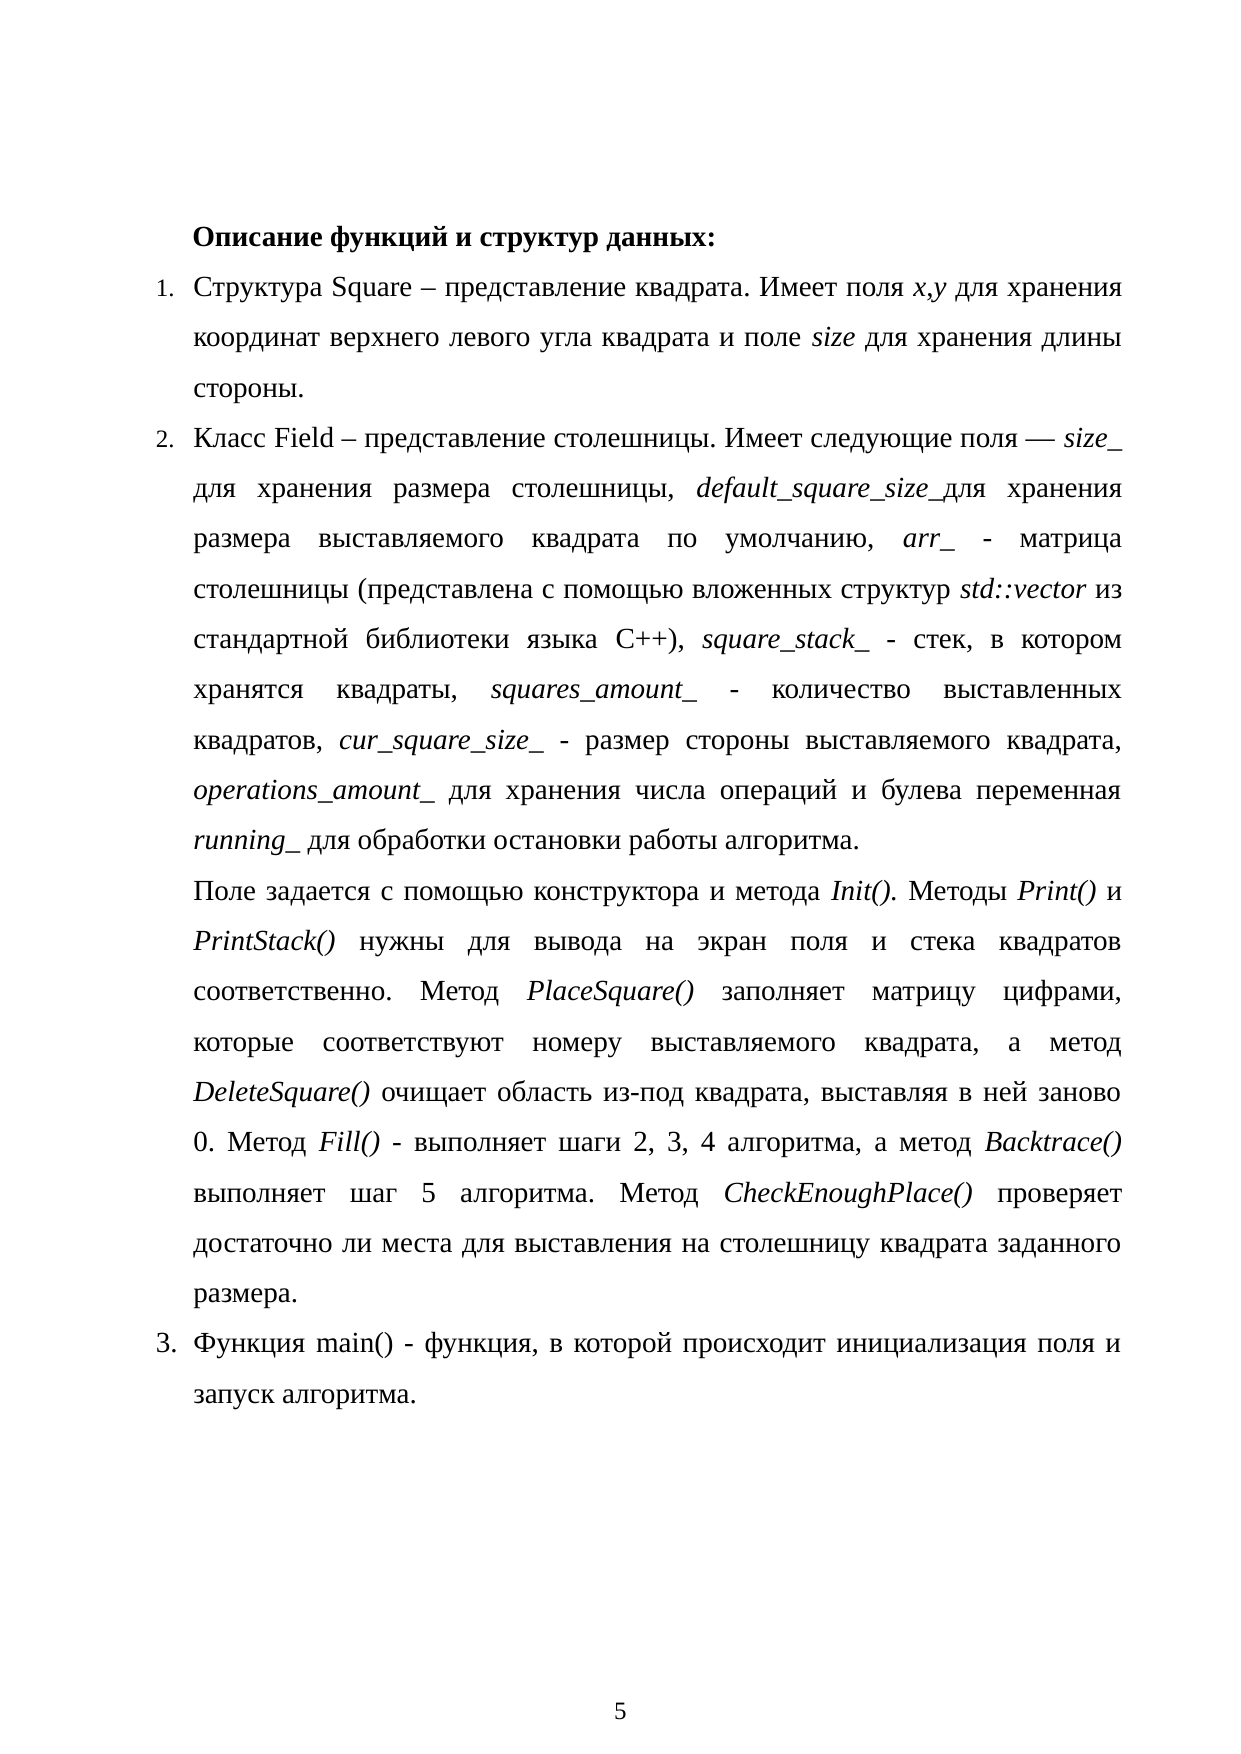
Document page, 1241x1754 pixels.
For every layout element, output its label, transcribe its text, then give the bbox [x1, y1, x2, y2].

list Класс Field – представление столешницы. Имеет следующие поля — size_ для хранения размера столешницы, default_square_size_для хранения размера выставляемого квадрата по умолчанию, arr_ - матрица столешницы (представлена с помощью вложенных структур std::vector из стандартной библиотеки языка C++), square_stack_ - стек, в котором хранятся квадраты, squares_amount_ - количество выставленных квадратов, cur_square_size_ - размер стороны выставляемого квадрата, operations_amount_ для хранения числа операций и булева переменная running_ для обработки остановки работы алгоритма. [156, 420, 1122, 856]
list Функция main() - функция, в которой происходит инициализация поля и запуск алгоритма. [156, 1326, 1122, 1409]
list Поле задается с помощью конструктора и метода Init(). Методы Print() и PrintStack() нужны для вывода на экран поля и стека квадратов соответственно. Метод PlaceSquare() заполняет матрицу цифрами, которые соответствуют номеру выставляемого квадрата, а метод DeleteSquare() очищает область из-под квадрата, выставляя в ней заново 0. Метод Fill() - выполняет шаги 2, 3, 4 алгоритма, а метод Backtrace() выполняет шаг 5 алгоритма. Метод CheckEnoughPlace() проверяет достаточно ли места для выставления на столешницу квадрата заданного размера. [156, 873, 1122, 1309]
list Структура Square – представление квадрата. Имеет поля x,y для хранения координат верхнего левого угла квадрата и поле size для хранения длины стороны. [156, 269, 1122, 403]
text Описание функций и структур данных: [118, 219, 1122, 252]
